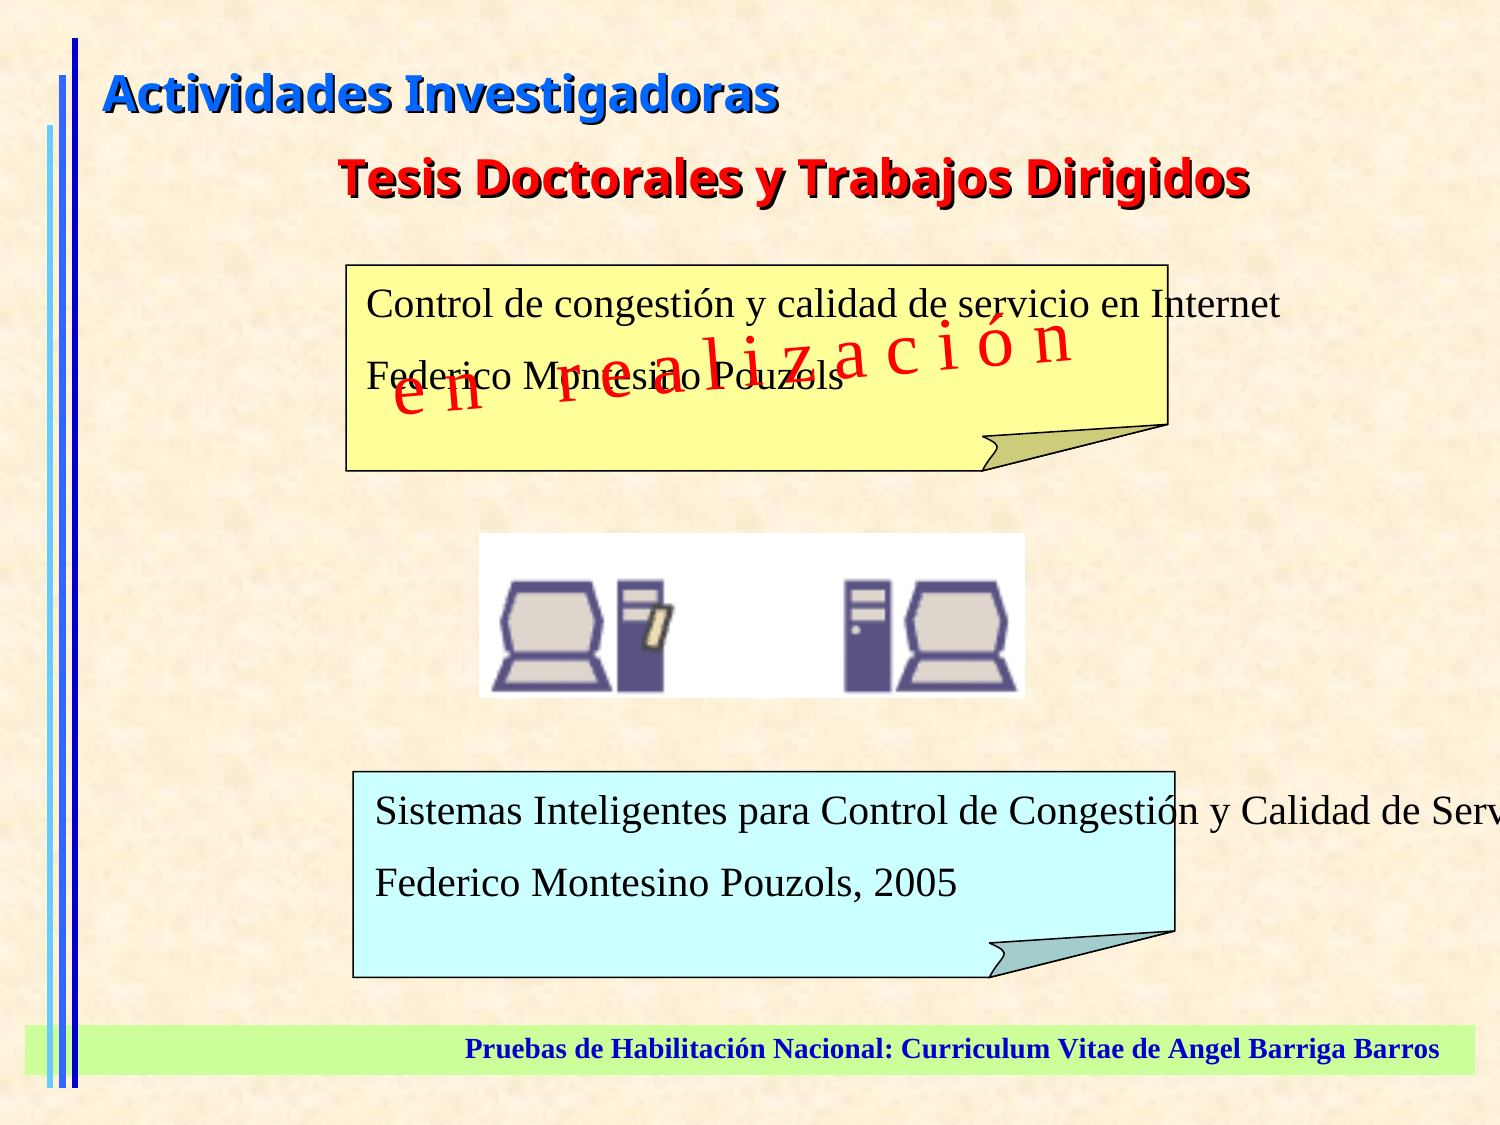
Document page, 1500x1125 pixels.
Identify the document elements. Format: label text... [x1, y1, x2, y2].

text_box Tesis Doctorales y Trabajos Dirigidos [322, 149, 1265, 214]
text_box [353, 771, 1175, 978]
text_box Control de congestión y calidad de servicio en Internet Federico Montesino Pouzols [351, 272, 1297, 407]
text_box Sistemas Inteligentes para Control de Congestión y Calidad de Servicio en Internet Federico Montesino Pouzols, 2005 [359, 779, 1500, 914]
picture [0, 0, 1500, 1125]
text_box e n r e a l i z a c i ó n [373, 283, 1090, 441]
text_box [346, 265, 1168, 471]
text_box Actividades Investigadoras [87, 49, 794, 134]
